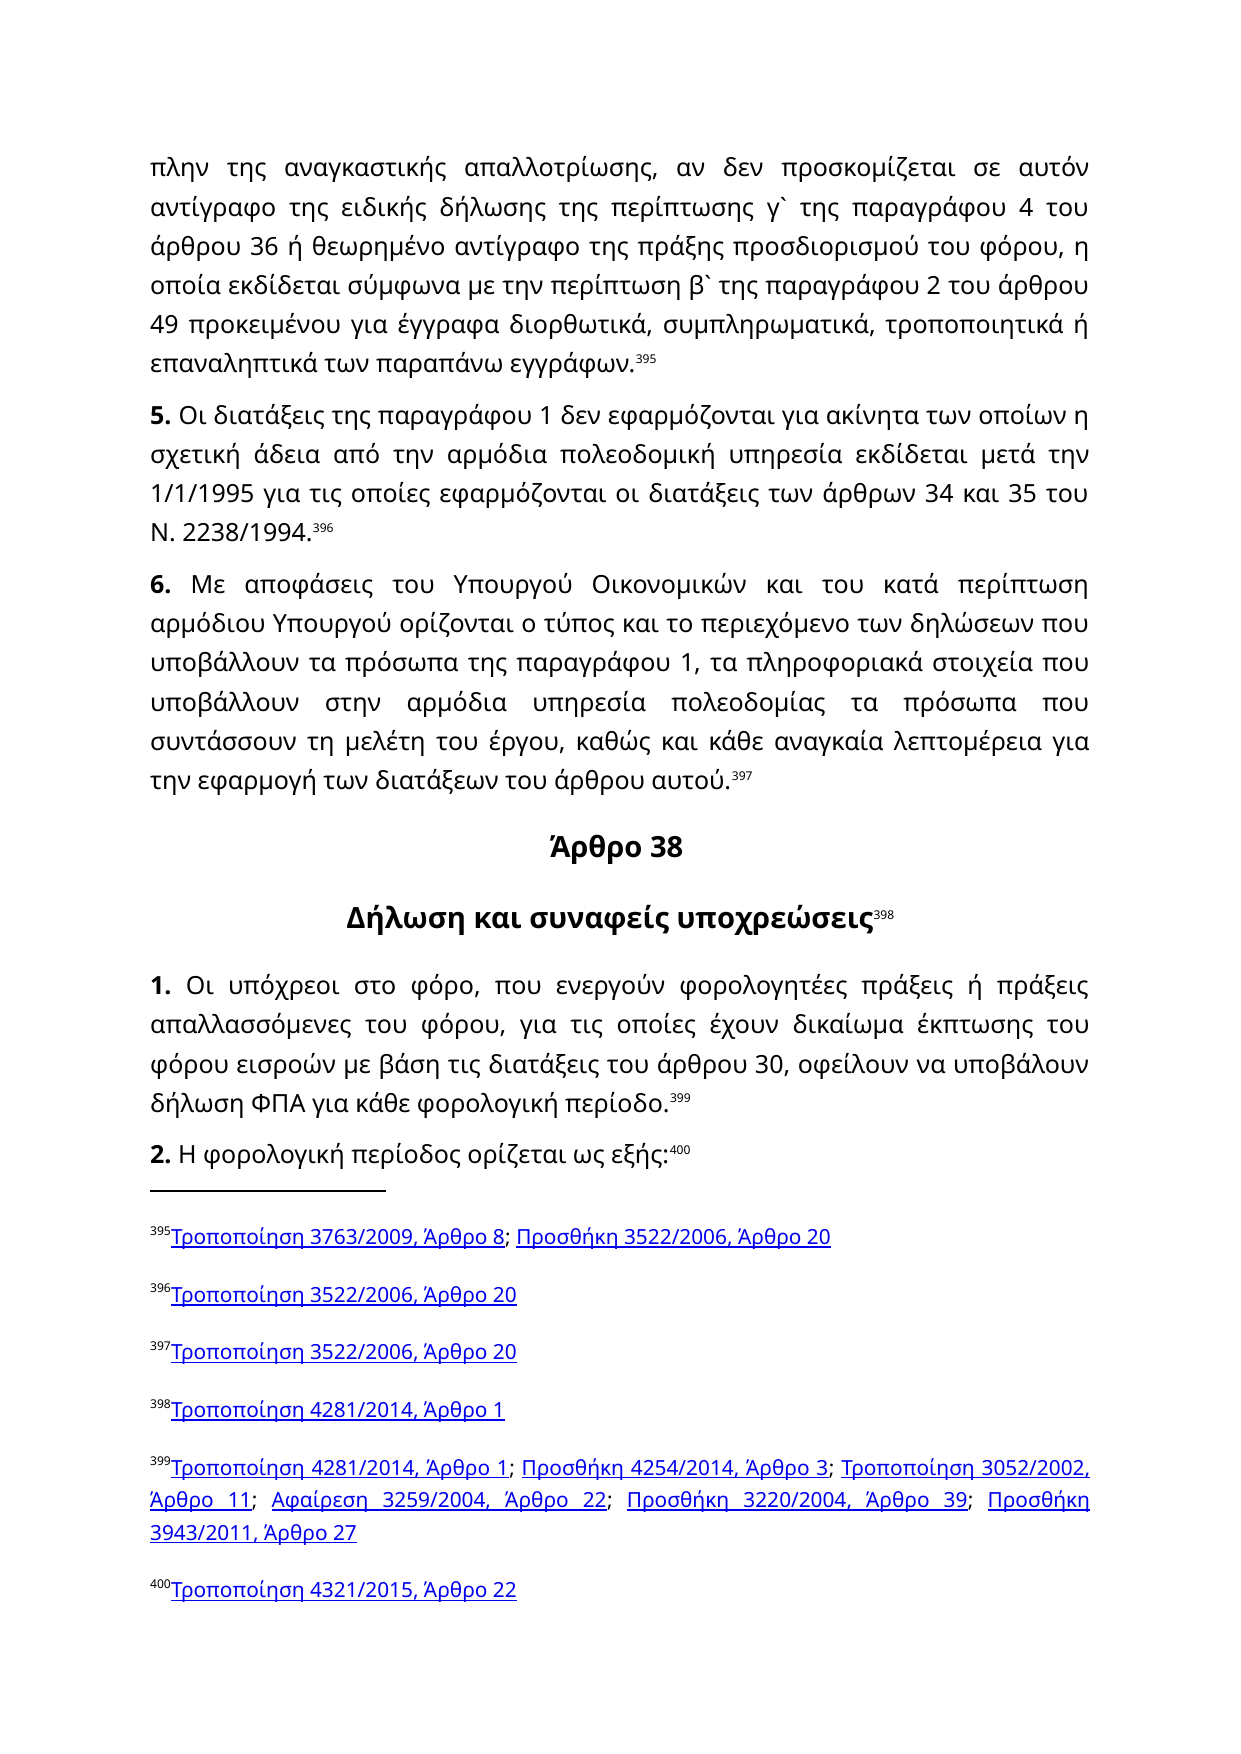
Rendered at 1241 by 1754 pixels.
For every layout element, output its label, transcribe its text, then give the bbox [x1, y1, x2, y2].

text 6. Με αποφάσεις του Υπουργού Οικονομικών και του κατά περίπτωση αρμόδιου Υπουργού ορίζονται ο τύπος και το περιεχόμενο των δηλώσεων που υποβάλλουν τα πρόσωπα της παραγράφου 1, τα πληροφοριακά στοιχεία που υποβάλλουν στην αρμόδια υπηρεσία πολεοδομίας τα πρόσωπα που συντάσσουν τη μελέτη του έργου, καθώς και κάθε αναγκαία λεπτομέρεια για την εφαρμογή των διατάξεων του άρθρου αυτού. [150, 567, 1090, 797]
subtitle Δήλωση και συναφείς υποχρεώσεις [150, 897, 1090, 937]
text 2. Η φορολογική περίοδος ορίζεται ως εξής: [150, 1137, 1090, 1171]
text Τροποποίηση 4281/2014, Άρθρο 1; Προσθήκη 4254/2014, Άρθρο 3; Τροποποίηση 3052/2002, Άρθρο 11; Αφαίρεση 3259/2004, Άρθρο 22; Προσθήκη 3220/2004, Άρθρο 39; Προσθήκη 3943/2011, Άρθρο 27 [150, 1453, 1090, 1546]
text 1. Οι υπόχρεοι στο φόρο, που ενεργούν φορολογητέες πράξεις ή πράξεις απαλλασσόμενες του φόρου, για τις οποίες έχουν δικαίωμα έκπτωσης του φόρου εισροών με βάση τις διατάξεις του άρθρου 30, οφείλουν να υποβάλουν δήλωση ΦΠΑ για κάθε φορολογική περίοδο. [150, 968, 1090, 1119]
text Τροποποίηση 3522/2006, Άρθρο 20 [150, 1337, 1090, 1366]
text Τροποποίηση 4281/2014, Άρθρο 1 [150, 1395, 1090, 1423]
text Τροποποίηση 3522/2006, Άρθρο 20 [150, 1280, 1090, 1308]
subtitle Άρθρο 38 [150, 827, 1090, 866]
text Τροποποίηση 4321/2015, Άρθρο 22 [150, 1576, 1090, 1604]
text Τροποποίηση 3763/2009, Άρθρο 8; Προσθήκη 3522/2006, Άρθρο 20 [150, 1222, 1090, 1251]
text πλην της αναγκαστικής απαλλοτρίωσης, αν δεν προσκομίζεται σε αυτόν αντίγραφο της ειδικής δήλωσης της περίπτωσης γ` της παραγράφου 4 του άρθρου 36 ή θεωρημένο αντίγραφο της πράξης προσδιορισμού του φόρου, η οποία εκδίδεται σύμφωνα με την περίπτωση β` της παραγράφου 2 του άρθρου 49 προκειμένου για έγγραφα διορθωτικά, συμπληρωματικά, τροποποιητικά ή επαναληπτικά των παραπάνω εγγράφων. [150, 150, 1090, 380]
text 5. Οι διατάξεις της παραγράφου 1 δεν εφαρμόζονται για ακίνητα των οποίων η σχετική άδεια από την αρμόδια πολεοδομική υπηρεσία εκδίδεται μετά την 1/1/1995 για τις οποίες εφαρμόζονται οι διατάξεις των άρθρων 34 και 35 του Ν. 2238/1994. [150, 397, 1090, 549]
